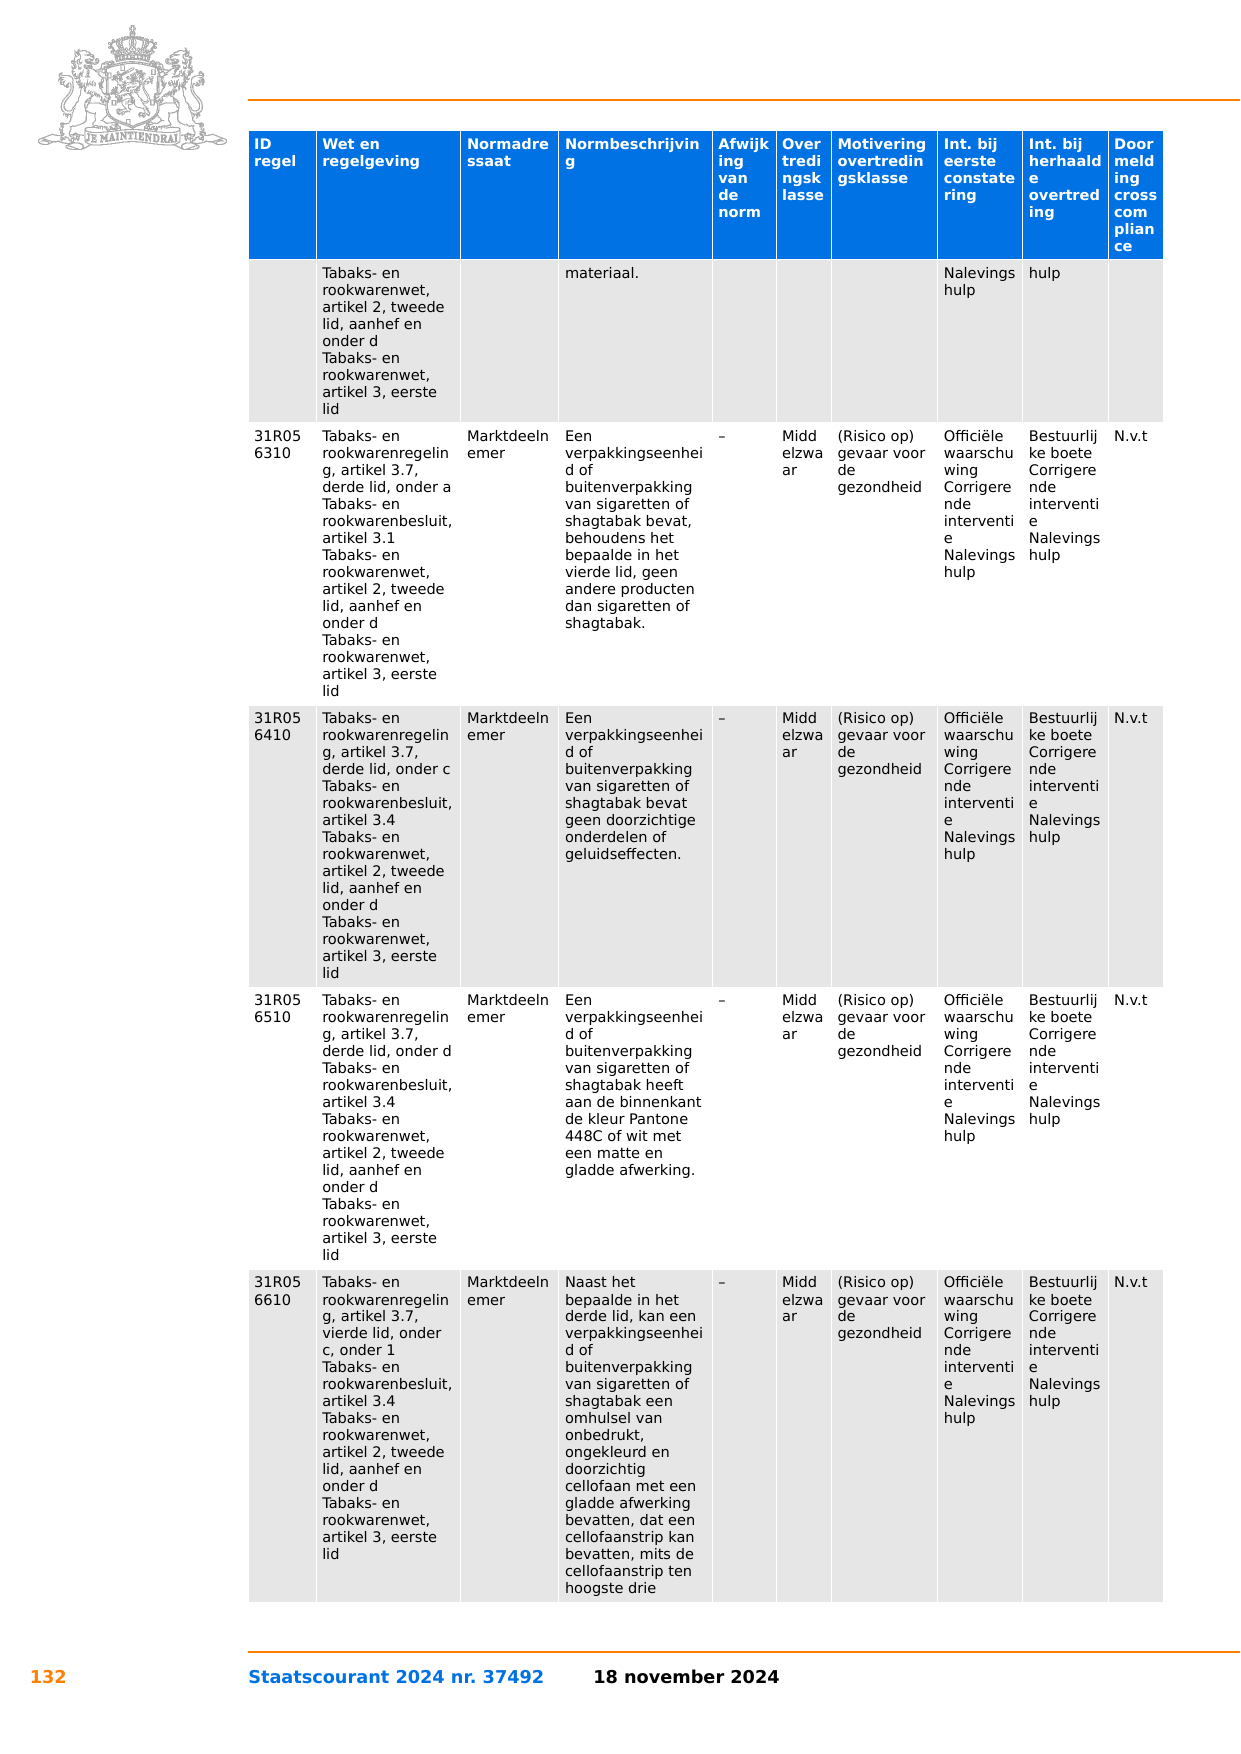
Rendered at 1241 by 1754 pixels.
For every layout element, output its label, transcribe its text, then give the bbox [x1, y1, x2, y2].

table_cell Marktdeelnemer [461, 424, 558, 704]
picture [38, 25, 227, 150]
table_cell Een verpakkingseenheid of buitenverpakking van sigaretten of shagtabak bevat geen doorzichtige onderdelen of geluidseffecten. [559, 706, 712, 987]
table_header Normbeschrijving [559, 131, 712, 259]
table_header Int. bij eerste constatering [938, 131, 1022, 259]
table_cell – [713, 706, 776, 987]
table_header Afwijking van de norm [713, 131, 776, 259]
table_cell Officiële waarschuwing Corrigerende interventie Nalevingshulp [938, 988, 1022, 1269]
table_header Overtredingsklasse [777, 131, 831, 259]
table_cell materiaal. [559, 260, 712, 422]
table_cell – [713, 1270, 776, 1602]
table_cell N.v.t [1109, 424, 1163, 704]
table_cell [461, 260, 558, 422]
table_cell [1109, 260, 1163, 422]
table_cell Naast het bepaalde in het derde lid, kan een verpakkingseenheid of buitenverpakking van sigaretten of shagtabak een omhulsel van onbedrukt, ongekleurd en doorzichtig cellofaan met een gladde afwerking bevatten, dat een cellofaanstrip kan bevatten, mits de cellofaanstrip ten hoogste drie [559, 1270, 712, 1602]
table_cell Tabaks- en rookwarenwet, artikel 2, tweede lid, aanhef en onder d Tabaks- en rookwarenwet, artikel 3, eerste lid [317, 260, 460, 422]
table_cell N.v.t [1109, 1270, 1163, 1602]
table_cell Marktdeelnemer [461, 1270, 558, 1602]
table_cell hulp [1023, 260, 1108, 422]
table_cell (Risico op) gevaar voor de gezondheid [832, 424, 937, 704]
table_cell Middelzwaar [777, 424, 831, 704]
table_cell (Risico op) gevaar voor de gezondheid [832, 988, 937, 1269]
table_cell 31R056610 [249, 1270, 316, 1602]
table_cell Officiële waarschuwing Corrigerende interventie Nalevingshulp [938, 1270, 1022, 1602]
table_cell 31R056310 [249, 424, 316, 704]
table_cell Middelzwaar [777, 1270, 831, 1602]
table_cell Bestuurlijke boete Corrigerende interventie Nalevingshulp [1023, 424, 1108, 704]
table_cell Tabaks- en rookwarenregeling, artikel 3.7, derde lid, onder d Tabaks- en rookwarenbesluit, artikel 3.4 Tabaks- en rookwarenwet, artikel 2, tweede lid, aanhef en onder d Tabaks- en rookwarenwet, artikel 3, eerste lid [317, 988, 460, 1269]
table_cell Tabaks- en rookwarenregeling, artikel 3.7, vierde lid, onder c, onder 1 Tabaks- en rookwarenbesluit, artikel 3.4 Tabaks- en rookwarenwet, artikel 2, tweede lid, aanhef en onder d Tabaks- en rookwarenwet, artikel 3, eerste lid [317, 1270, 460, 1602]
table_cell Marktdeelnemer [461, 988, 558, 1269]
table_cell (Risico op) gevaar voor de gezondheid [832, 1270, 937, 1602]
table_cell [777, 260, 831, 422]
table_cell [832, 260, 937, 422]
table_cell Een verpakkingseenheid of buitenverpakking van sigaretten of shagtabak heeft aan de binnenkant de kleur Pantone 448C of wit met een matte en gladde afwerking. [559, 988, 712, 1269]
table_cell (Risico op) gevaar voor de gezondheid [832, 706, 937, 987]
table_header Int. bij herhaalde overtreding [1023, 131, 1108, 259]
table_header Wet en regelgeving [317, 131, 460, 259]
table_cell Tabaks- en rookwarenregeling, artikel 3.7, derde lid, onder a Tabaks- en rookwarenbesluit, artikel 3.1 Tabaks- en rookwarenwet, artikel 2, tweede lid, aanhef en onder d Tabaks- en rookwarenwet, artikel 3, eerste lid [317, 424, 460, 704]
table_cell – [713, 988, 776, 1269]
table_cell Een verpakkingseenheid of buitenverpakking van sigaretten of shagtabak bevat, behoudens het bepaalde in het vierde lid, geen andere producten dan sigaretten of shagtabak. [559, 424, 712, 704]
table_cell 31R056510 [249, 988, 316, 1269]
table_cell Middelzwaar [777, 706, 831, 987]
table_cell Marktdeelnemer [461, 706, 558, 987]
table_cell Bestuurlijke boete Corrigerende interventie Nalevingshulp [1023, 988, 1108, 1269]
table_cell Middelzwaar [777, 988, 831, 1269]
table_cell Bestuurlijke boete Corrigerende interventie Nalevingshulp [1023, 1270, 1108, 1602]
table_cell N.v.t [1109, 706, 1163, 987]
table_cell – [713, 424, 776, 704]
table_cell N.v.t [1109, 988, 1163, 1269]
table_cell Officiële waarschuwing Corrigerende interventie Nalevingshulp [938, 424, 1022, 704]
table_cell [249, 260, 316, 422]
table_header Motivering overtredingsklasse [832, 131, 937, 259]
table_cell Nalevingshulp [938, 260, 1022, 422]
table_cell Tabaks- en rookwarenregeling, artikel 3.7, derde lid, onder c Tabaks- en rookwarenbesluit, artikel 3.4 Tabaks- en rookwarenwet, artikel 2, tweede lid, aanhef en onder d Tabaks- en rookwarenwet, artikel 3, eerste lid [317, 706, 460, 987]
table_cell Bestuurlijke boete Corrigerende interventie Nalevingshulp [1023, 706, 1108, 987]
table_cell [713, 260, 776, 422]
table_header Normadressaat [461, 131, 558, 259]
table_cell Officiële waarschuwing Corrigerende interventie Nalevingshulp [938, 706, 1022, 987]
table_header Doormelding cross compliance [1109, 131, 1163, 259]
table_header ID regel [249, 131, 316, 259]
table_cell 31R056410 [249, 706, 316, 987]
